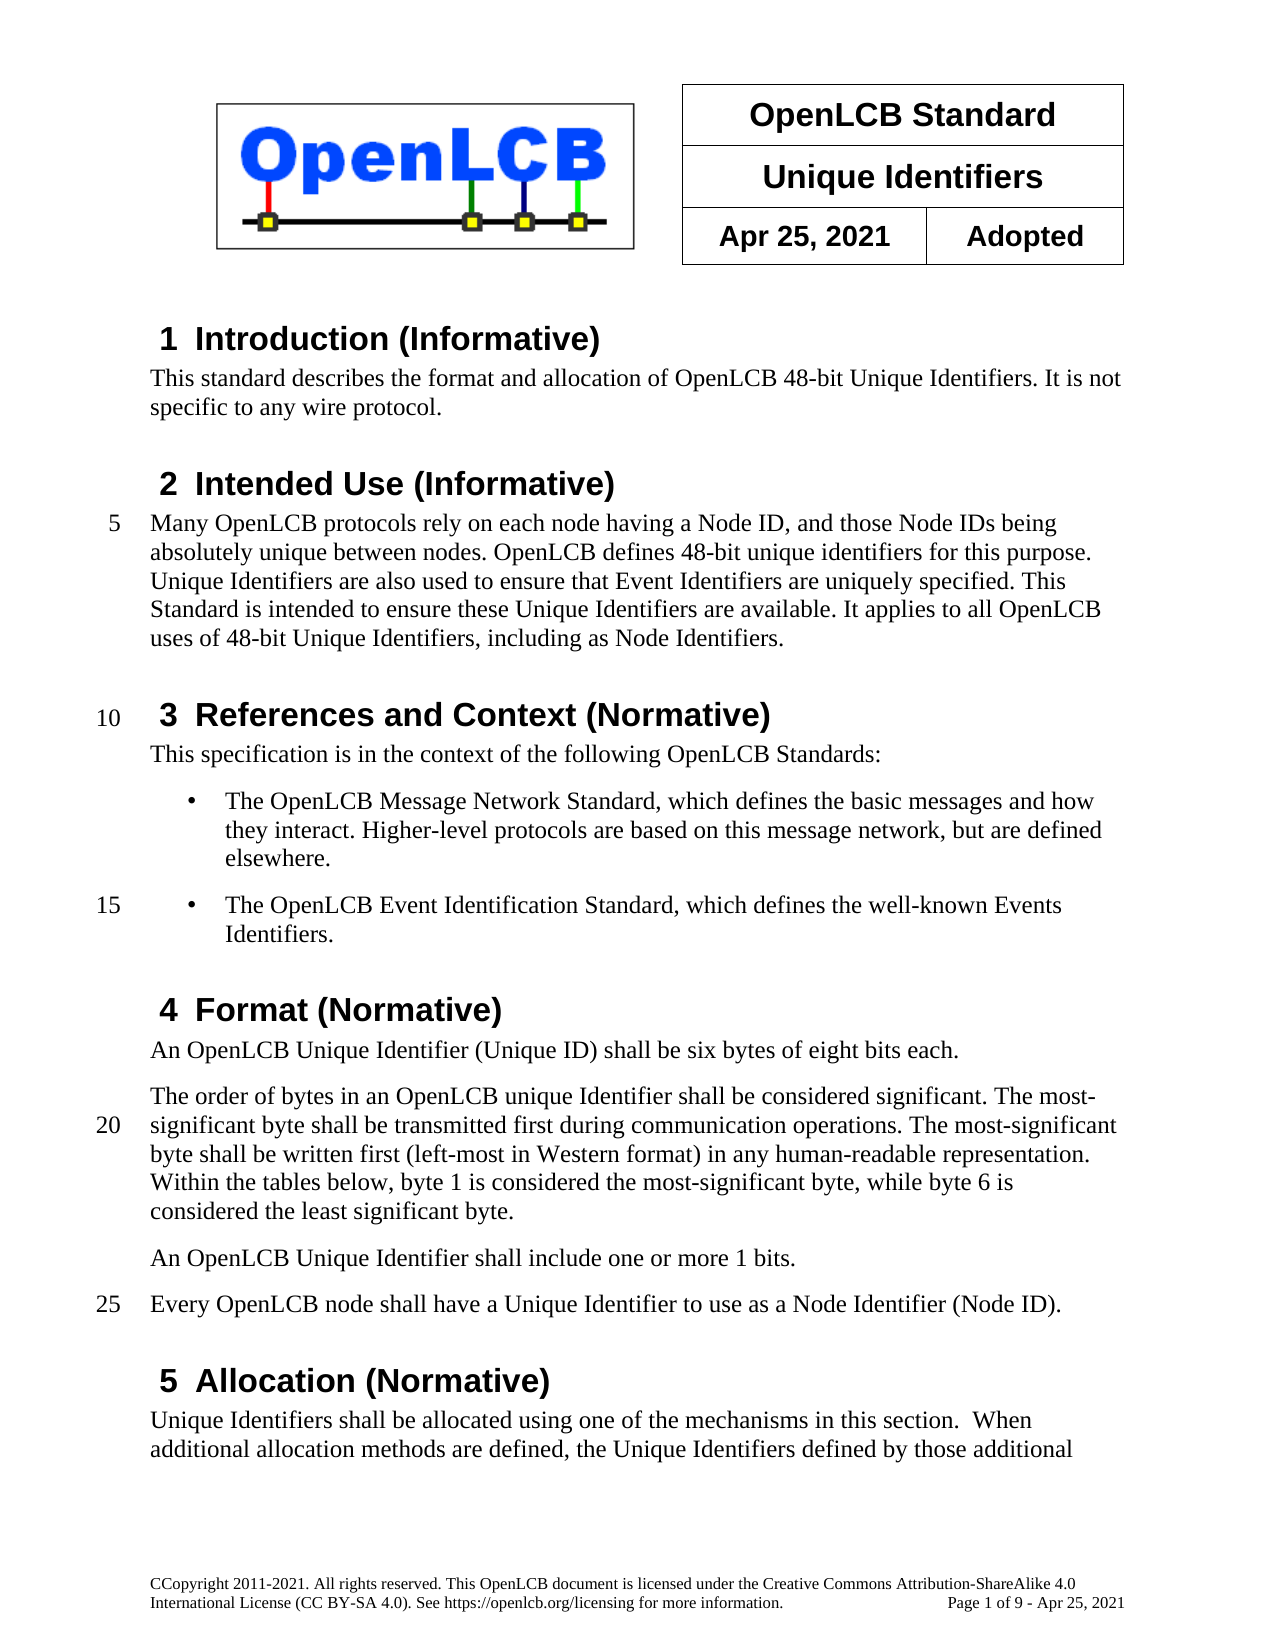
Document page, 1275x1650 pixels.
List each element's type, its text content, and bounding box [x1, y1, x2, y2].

subtitle Format (Normative) [150, 990, 1125, 1028]
text This standard describes the format and allocation of OpenLCB 48-bit Unique Identifiers. It is not specific to any wire protocol. [150, 363, 1125, 421]
list The OpenLCB Event Identification Standard, which defines the well-known Events Identifiers. [187, 890, 1125, 947]
text An OpenLCB Unique Identifier (Unique ID) shall be six bytes of eight bits each. [150, 1035, 1125, 1063]
subtitle Intended Use (Informative) [150, 464, 1125, 502]
text Every OpenLCB node shall have a Unique Identifier to use as a Node Identifier (Node ID). [150, 1289, 1125, 1318]
text An OpenLCB Unique Identifier shall include one or more 1 bits. [150, 1243, 1125, 1271]
subtitle Allocation (Normative) [150, 1361, 1125, 1399]
text Unique Identifiers shall be allocated using one of the mechanisms in this section. When additional allocation methods are defined, the Unique Identifiers defined by those additional [150, 1405, 1125, 1463]
subtitle References and Context (Normative) [150, 695, 1125, 733]
text This specification is in the context of the following OpenLCB Standards: [150, 739, 1125, 768]
text Many OpenLCB protocols rely on each node having a Node ID, and those Node IDs being absolutely unique between nodes. OpenLCB defines 48-bit unique identifiers for this purpose. Unique Identifiers are also used to ensure that Event Identifiers are uniquely specified. This Standard is intended to ensure these Unique Identifiers are available. It applies to all OpenLCB uses of 48-bit Unique Identifiers, including as Node Identifiers. [150, 508, 1125, 652]
text The order of bytes in an OpenLCB unique Identifier shall be considered significant. The most-significant byte shall be transmitted first during communication operations. The most-significant byte shall be written first (left-most in Western format) in any human-readable representation. Within the tables below, byte 1 is considered the most-significant byte, while byte 6 is considered the least significant byte. [150, 1081, 1125, 1225]
list The OpenLCB Message Network Standard, which defines the basic messages and how they interact. Higher-level protocols are based on this message network, but are defined elsewhere. [187, 786, 1125, 872]
picture [215, 102, 636, 251]
subtitle Introduction (Informative) [150, 319, 1125, 357]
